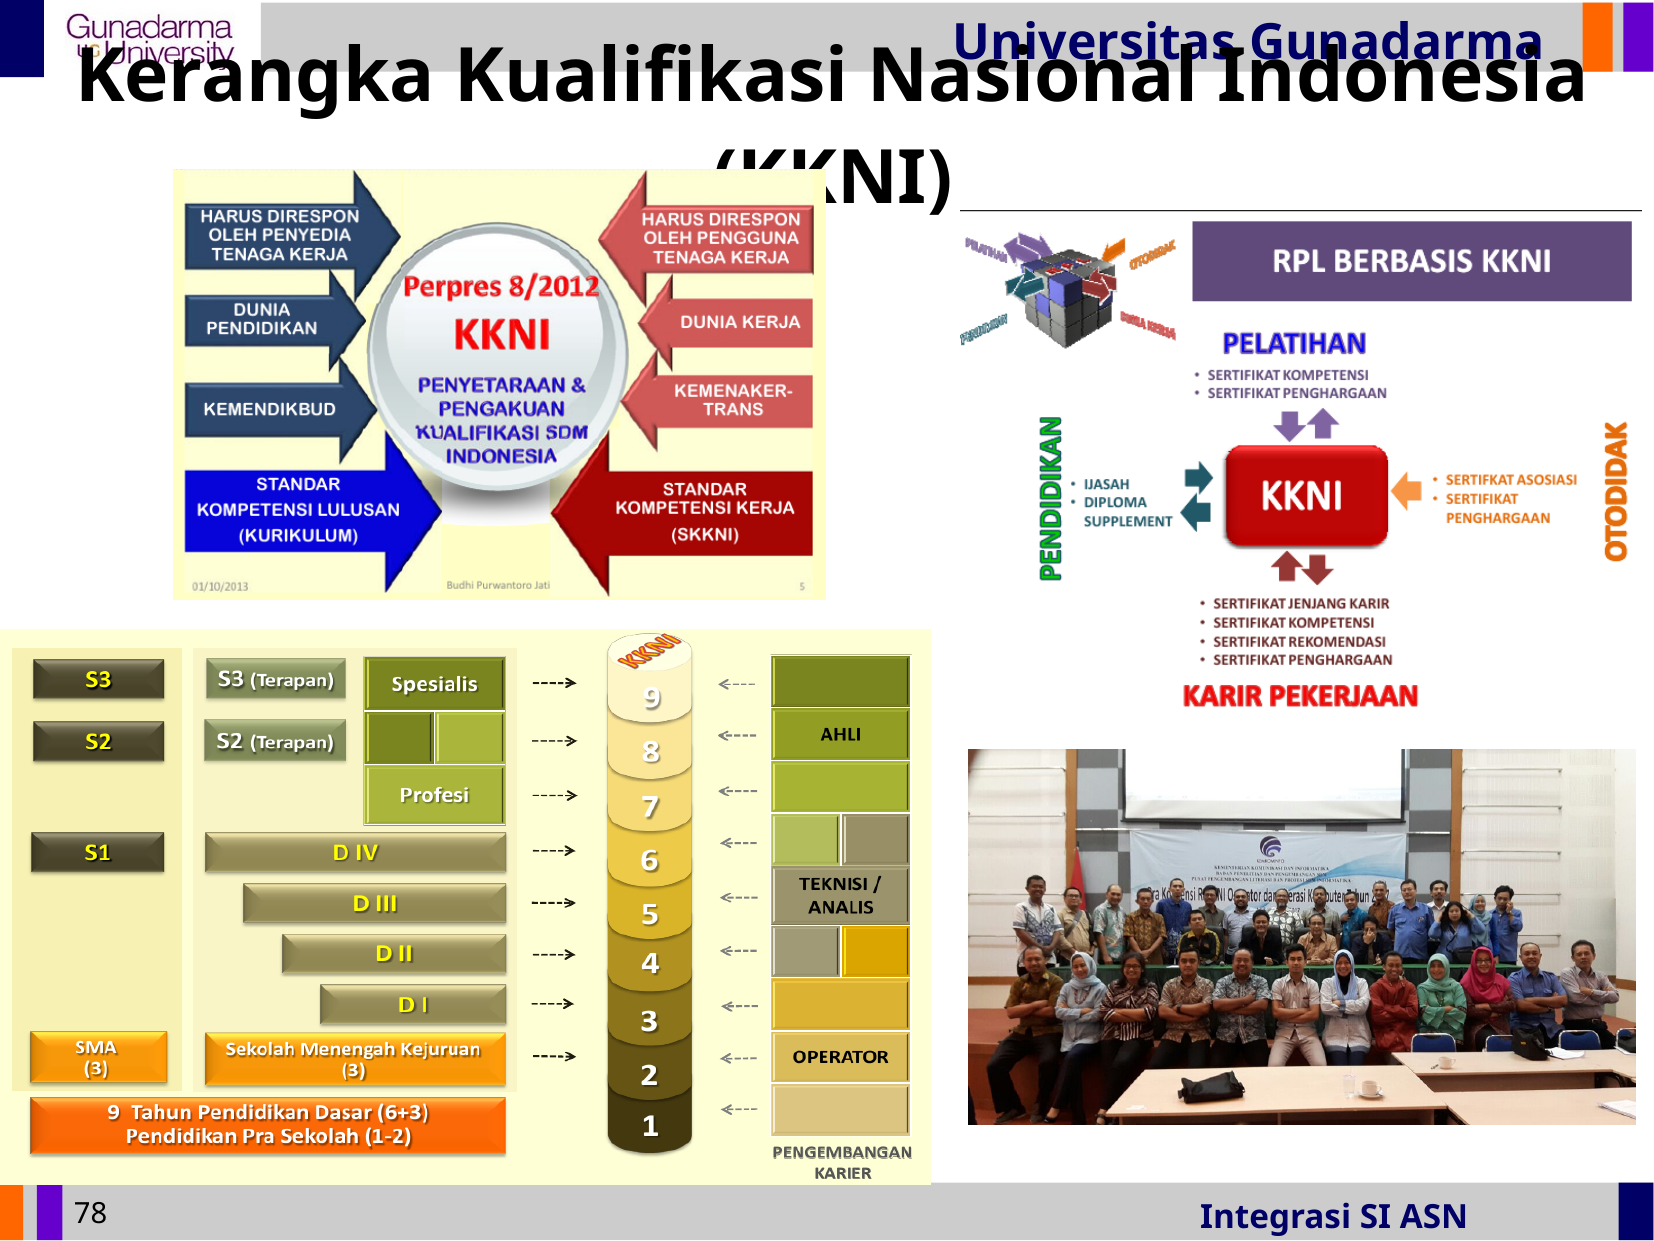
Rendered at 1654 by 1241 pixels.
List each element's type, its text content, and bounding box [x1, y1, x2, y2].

title Kerangka Kualifikasi Nasional Indonesia (KKNI) [0, 66, 1654, 181]
picture [960, 209, 1642, 721]
picture [65, 0, 235, 66]
picture [968, 749, 1636, 1126]
picture [173, 169, 826, 601]
picture [0, 629, 931, 1186]
